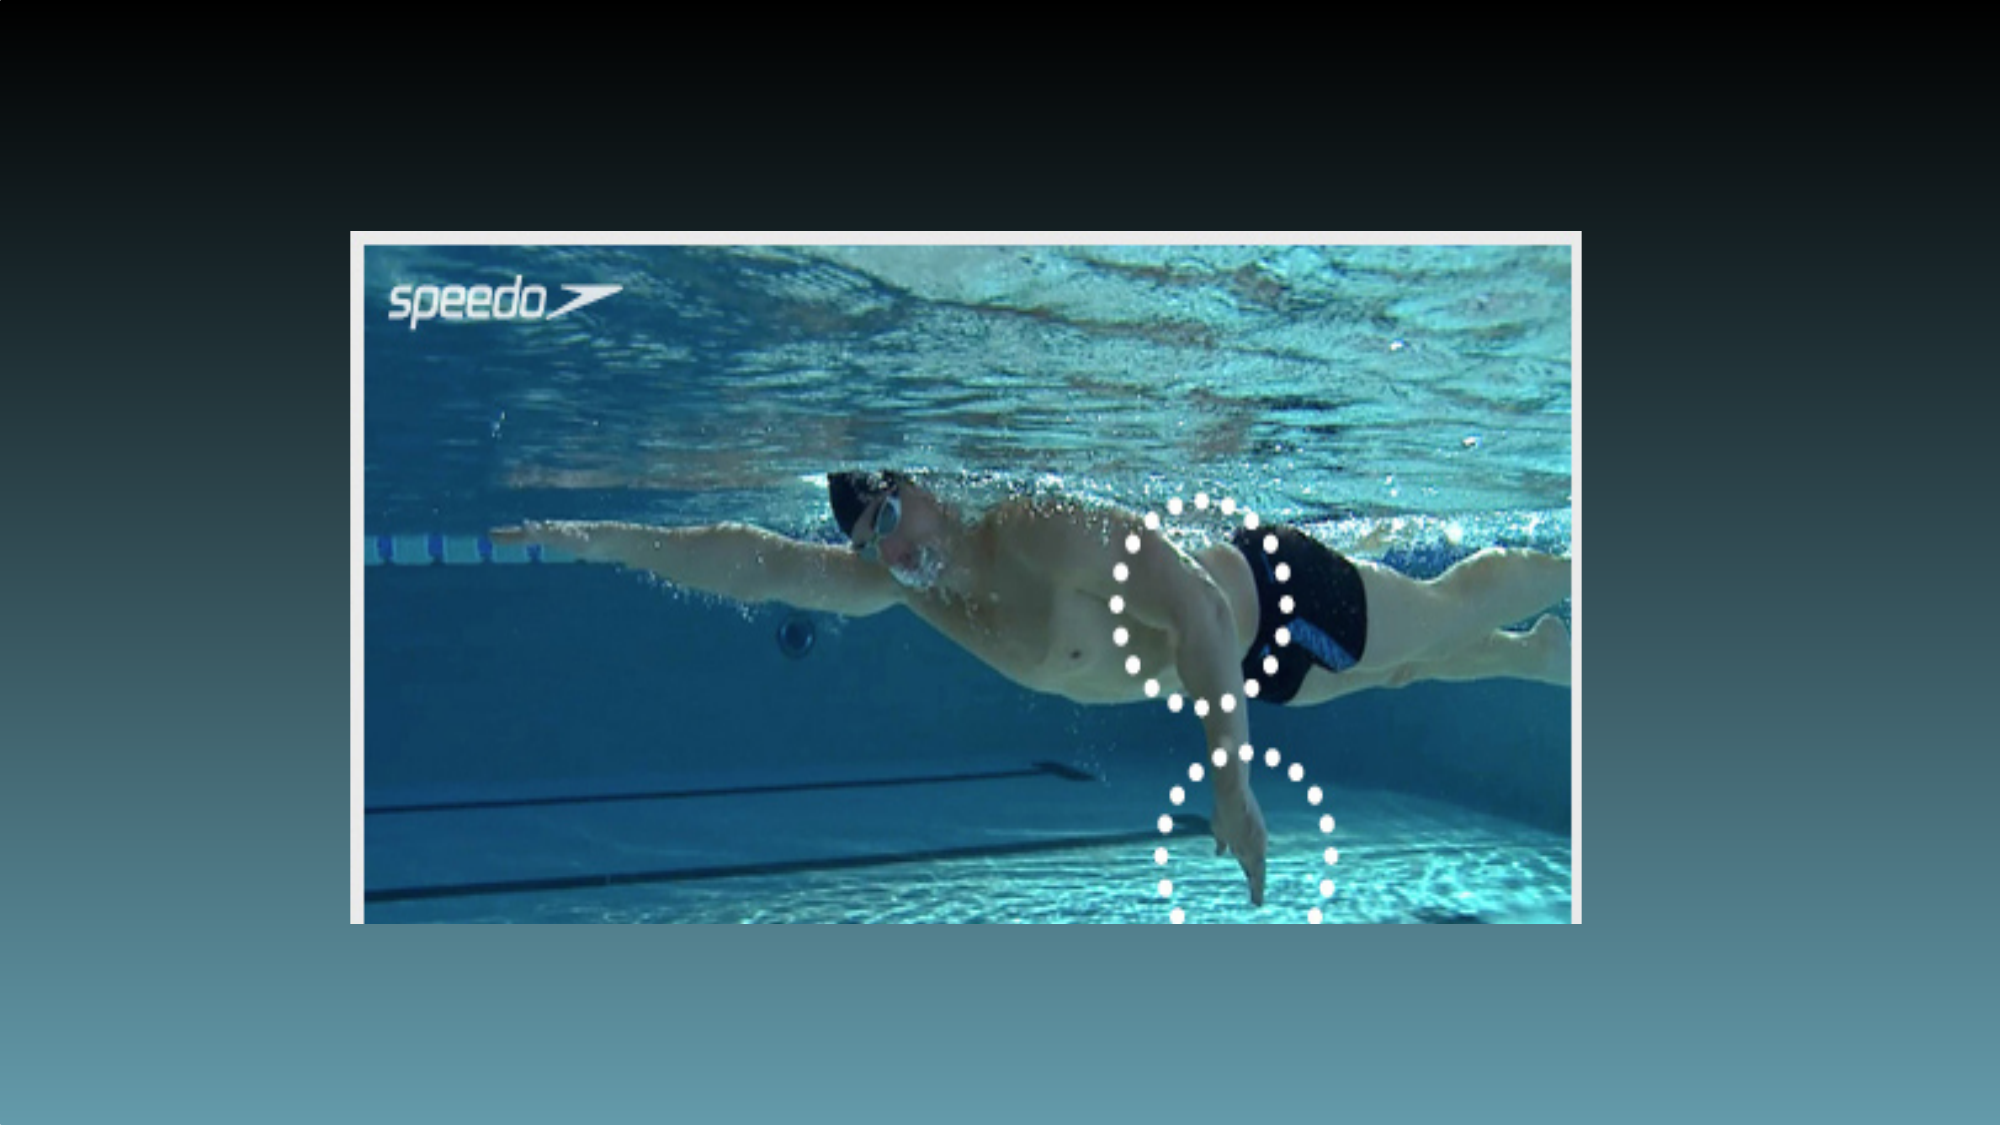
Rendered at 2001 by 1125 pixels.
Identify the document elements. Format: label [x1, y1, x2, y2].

picture [350, 231, 1582, 924]
